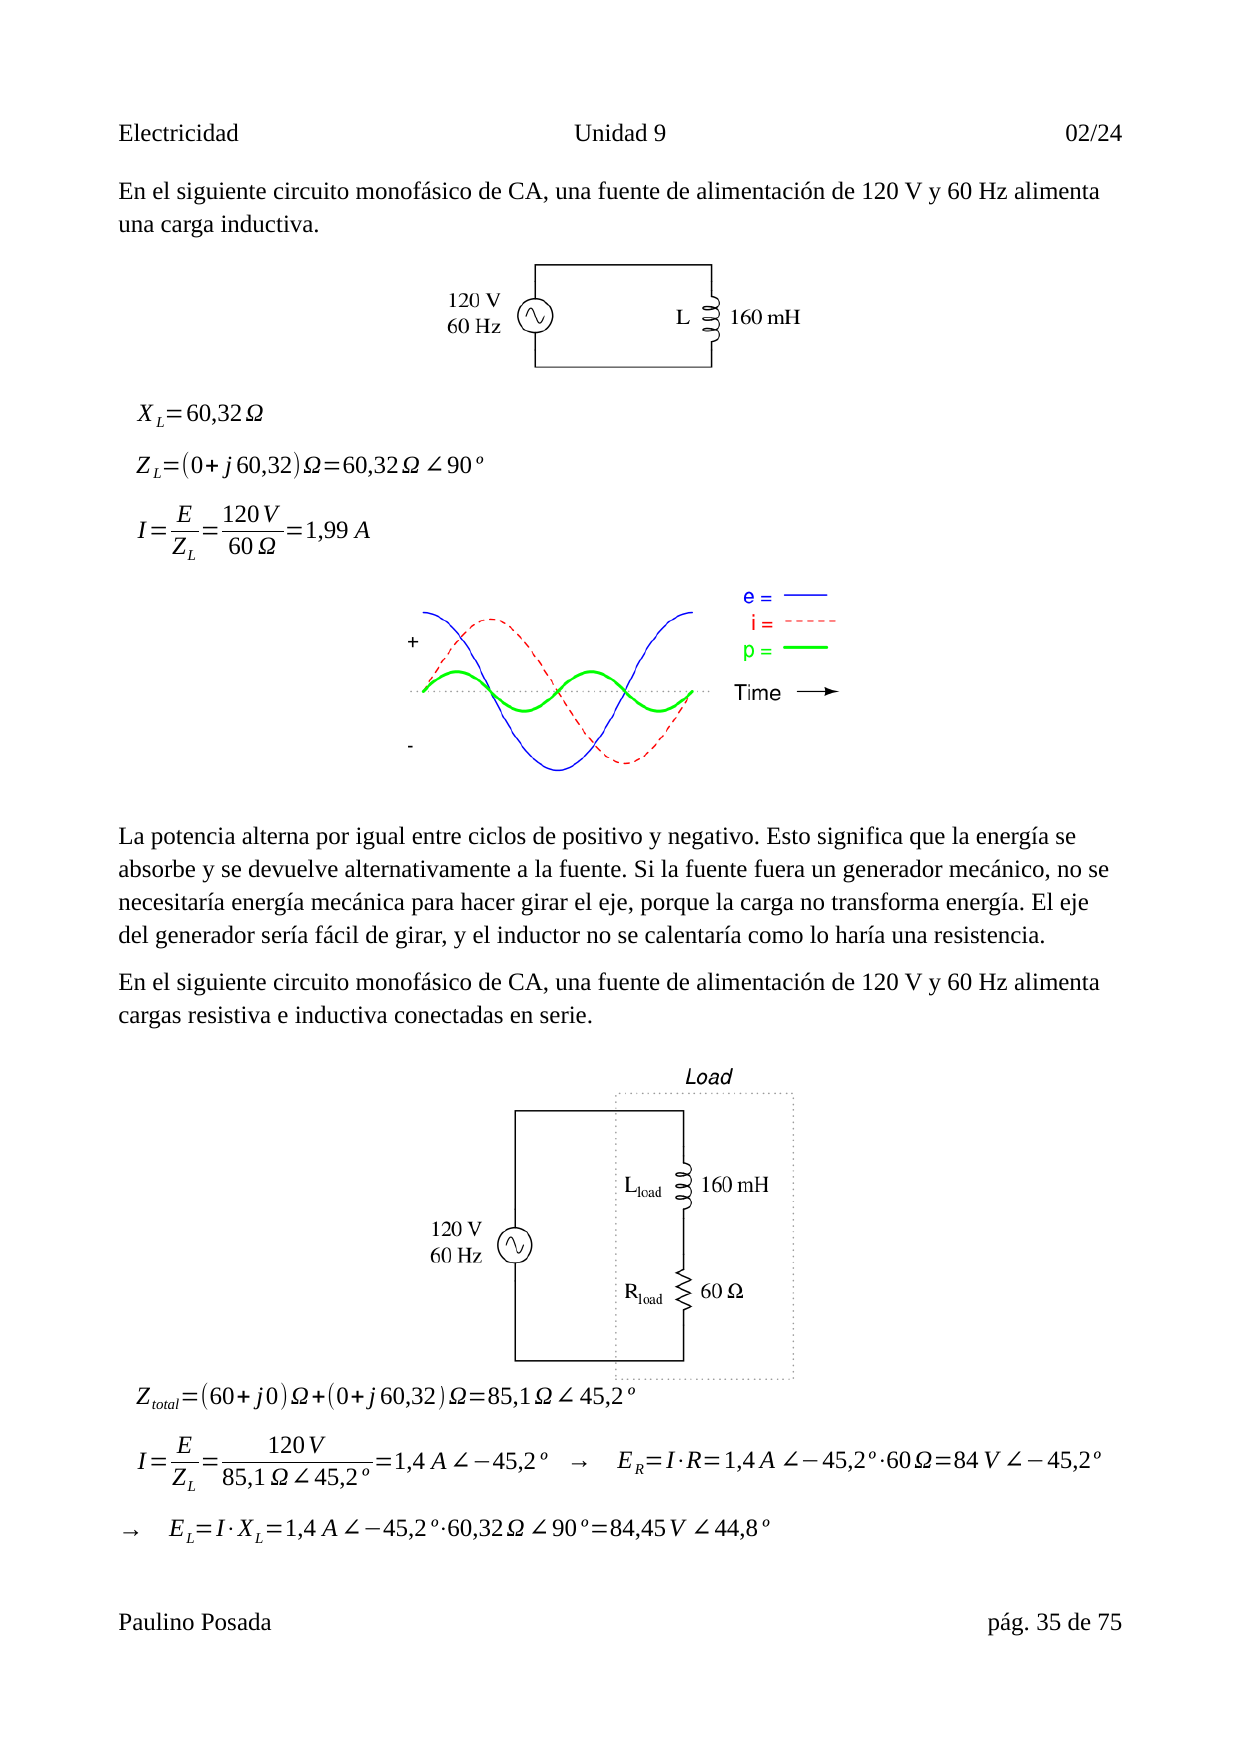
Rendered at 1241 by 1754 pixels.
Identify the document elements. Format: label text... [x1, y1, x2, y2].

text En el siguiente circuito monofásico de CA, una fuente de alimentación de 120 V y 60 Hz alimenta una carga inductiva. [118, 176, 1122, 238]
text → [118, 1432, 1122, 1495]
picture [418, 1048, 822, 1386]
picture [435, 257, 806, 380]
text → [118, 1514, 1122, 1546]
text La potencia alterna por igual entre ciclos de positivo y negativo. Esto significa que la energía se absorbe y se devuelve alternativamente a la fuente. Si la fuente fuera un generador mecánico, no se necesitaría energía mecánica para hacer girar el eje, porque la carga no transforma energía. El eje del generador sería fácil de girar, y el inductor no se calentaría como lo haría una resistencia. [118, 821, 1122, 948]
picture [398, 582, 842, 777]
text En el siguiente circuito monofásico de CA, una fuente de alimentación de 120 V y 60 Hz alimenta cargas resistiva e inductiva conectadas en serie. [118, 967, 1122, 1029]
